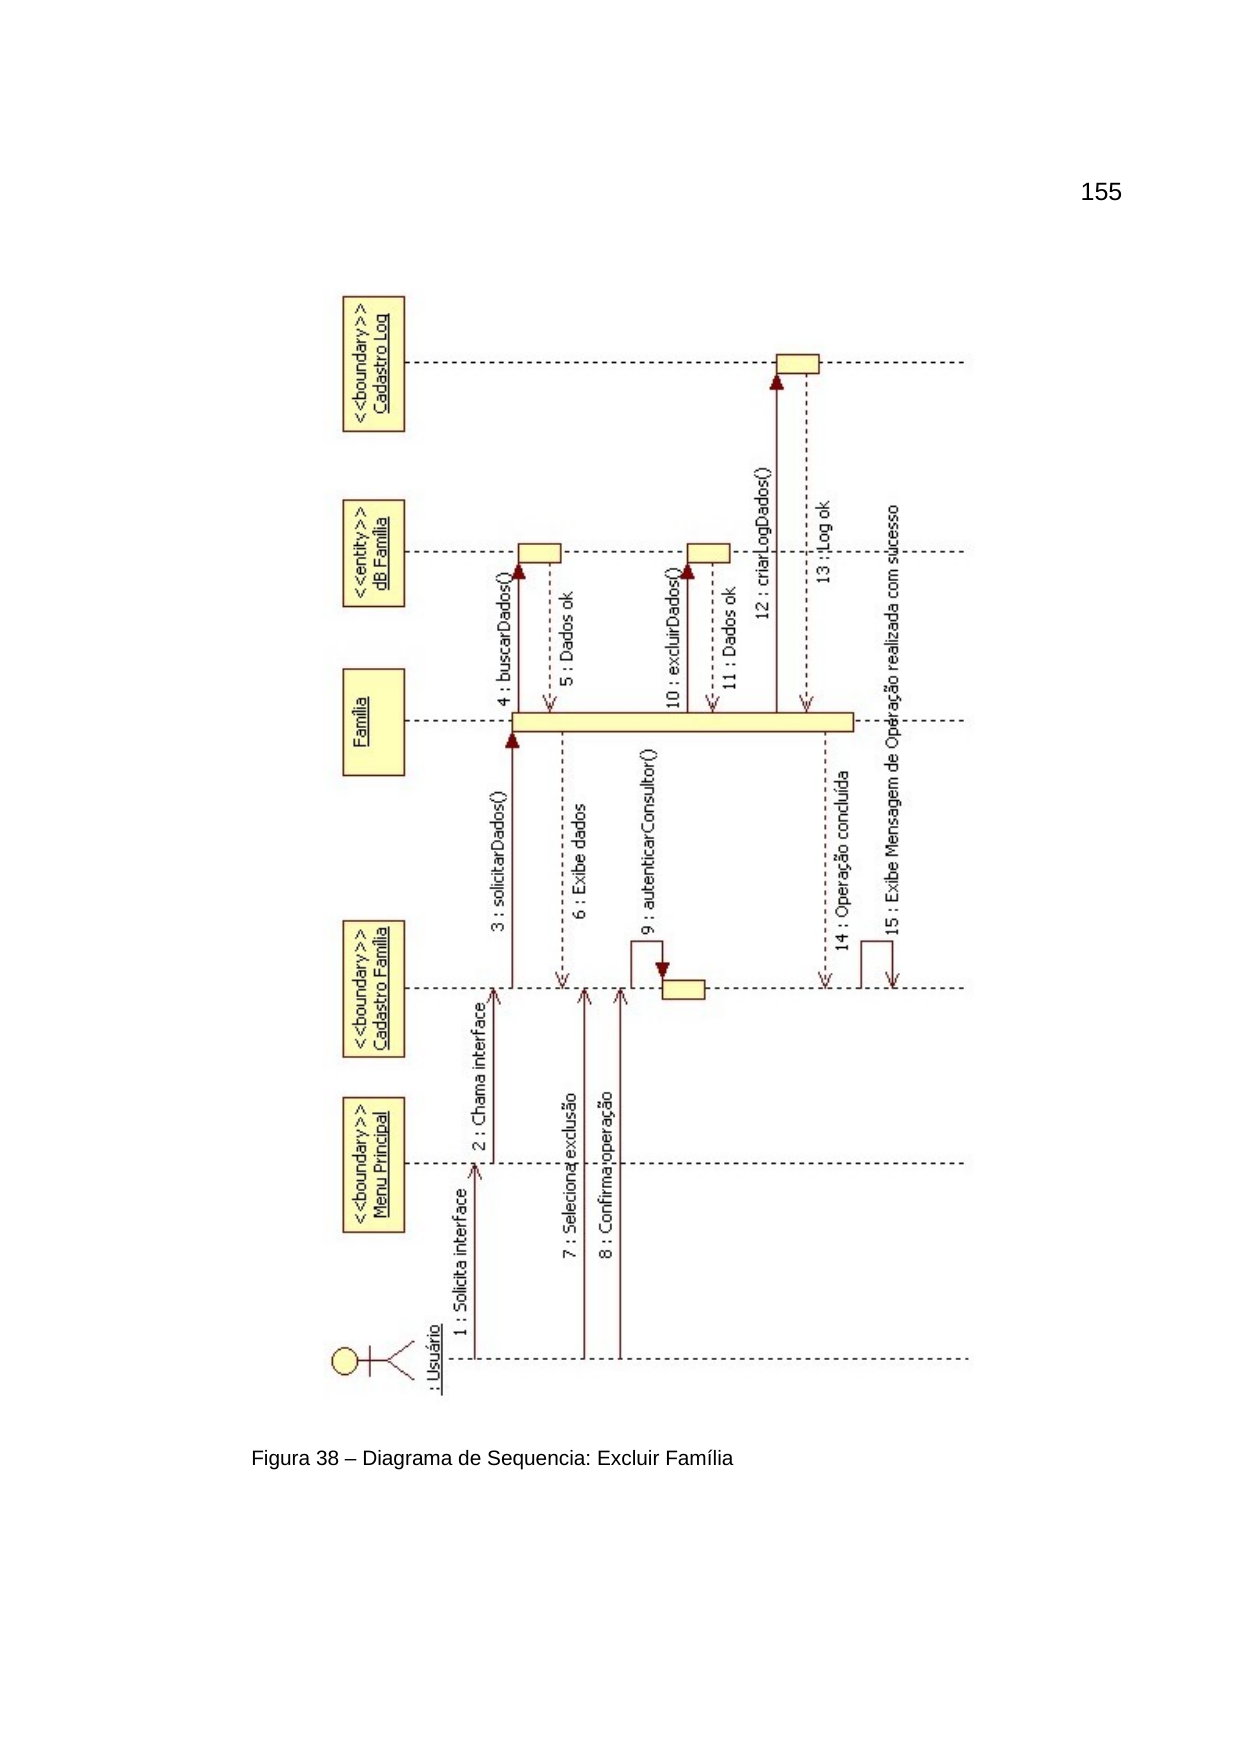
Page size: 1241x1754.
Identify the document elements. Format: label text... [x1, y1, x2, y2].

text Figura 38 – Diagrama de Sequencia: Excluir Família [177, 1446, 1122, 1469]
picture [299, 265, 1000, 1446]
